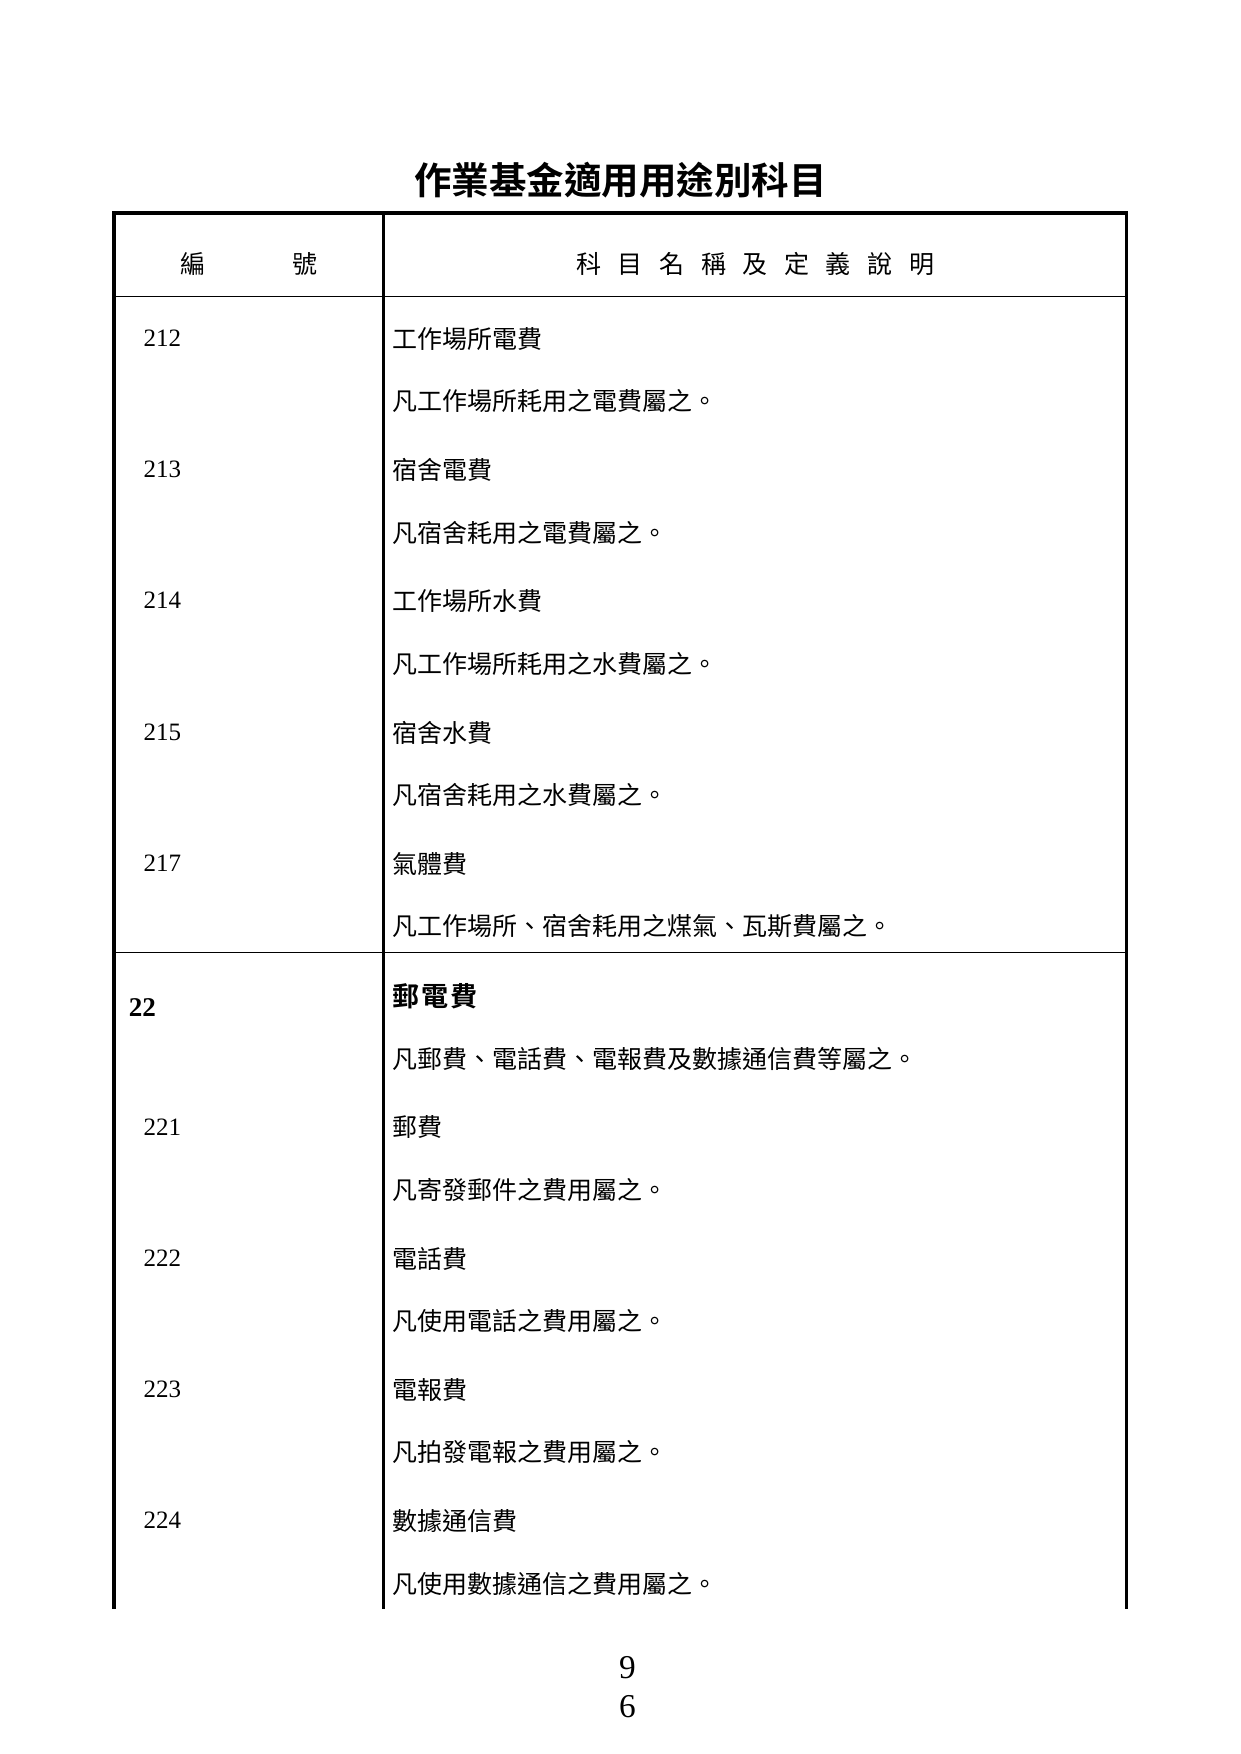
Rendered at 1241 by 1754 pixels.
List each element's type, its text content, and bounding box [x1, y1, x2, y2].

table_cell 電話費 凡使用電話之費用屬之。 [385, 1216, 1125, 1347]
table_cell 工作場所水費 凡工作場所耗用之水費屬之。 [385, 558, 1125, 689]
table_cell 工作場所電費 凡工作場所耗用之電費屬之。 [385, 297, 1125, 427]
table_cell 宿舍水費 凡宿舍耗用之水費屬之。 [385, 690, 1125, 821]
table_cell 212 [116, 297, 382, 427]
table_cell 22 [116, 953, 382, 1084]
table_cell 214 [116, 558, 382, 689]
table_cell 221 [116, 1084, 382, 1216]
table_cell 氣體費 凡工作場所、宿舍耗用之煤氣、瓦斯費屬之。 [385, 821, 1125, 952]
table_cell 222 [116, 1216, 382, 1347]
table_cell 郵費 凡寄發郵件之費用屬之。 [385, 1084, 1125, 1216]
table_cell 215 [116, 690, 382, 821]
table_cell 213 [116, 427, 382, 558]
table_cell 科 目 名 稱 及 定 義 說 明 [385, 215, 1125, 296]
table_cell 郵電費 凡郵費、電話費、電報費及數據通信費等屬之。 [385, 953, 1125, 1084]
table_cell 217 [116, 821, 382, 952]
table_cell 223 [116, 1347, 382, 1478]
table_cell 電報費 凡拍發電報之費用屬之。 [385, 1347, 1125, 1478]
table_cell 宿舍電費 凡宿舍耗用之電費屬之。 [385, 427, 1125, 558]
table_cell 224 [116, 1478, 382, 1609]
table_cell 編 號 [116, 215, 382, 296]
table_cell 數據通信費 凡使用數據通信之費用屬之。 [385, 1478, 1125, 1609]
table_header 作業基金適用用途別科目 [114, 130, 1126, 211]
